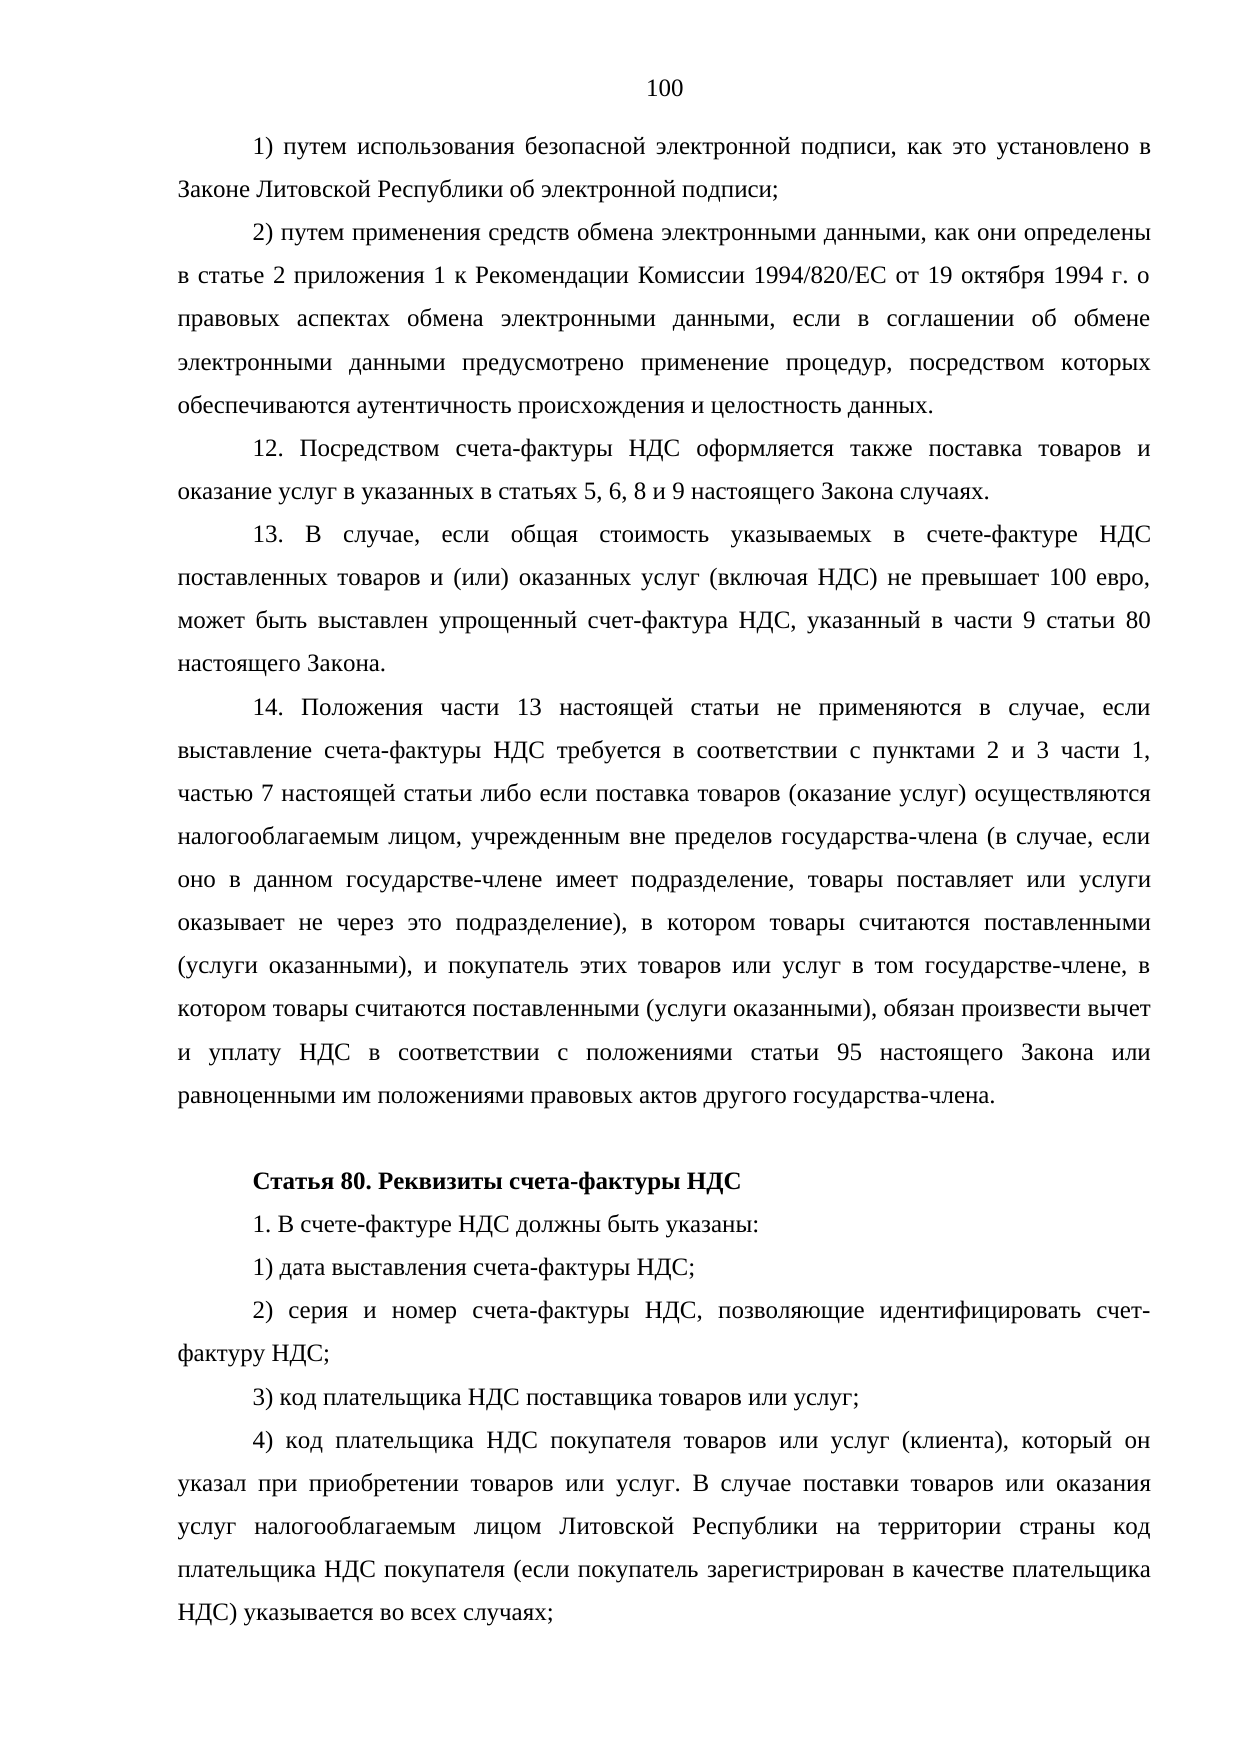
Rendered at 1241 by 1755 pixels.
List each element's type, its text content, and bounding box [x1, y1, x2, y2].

text 14. Положения части 13 настоящей статьи не применяются в случае, если выставление счета-фактуры НДС требуется в соответствии с пунктами 2 и 3 части 1, частью 7 настоящей статьи либо если поставка товаров (оказание услуг) осуществляются налогооблагаемым лицом, учрежденным вне пределов государства-члена (в случае, если оно в данном государстве-члене имеет подразделение, товары поставляет или услуги оказывает не через это подразделение), в котором товары считаются поставленными (услуги оказанными), и покупатель этих товаров или услуг в том государстве-члене, в котором товары считаются поставленными (услуги оказанными), обязан произвести вычет и уплату НДС в соответствии с положениями статьи 95 настоящего Закона или равноценными им положениями правовых актов другого государства-члена. [177, 692, 1152, 1108]
text 1) дата выставления счета-фактуры НДС; [177, 1252, 1152, 1281]
text Статья 80. Реквизиты счета-фактуры НДС [177, 1166, 1152, 1195]
text 12. Посредством счета-фактуры НДС оформляется также поставка товаров и оказание услуг в указанных в статьях 5, 6, 8 и 9 настоящего Закона случаях. [177, 433, 1152, 505]
text 1) путем использования безопасной электронной подписи, как это установлено в Законе Литовской Республики об электронной подписи; [177, 131, 1152, 203]
text 1. В счете-фактуре НДС должны быть указаны: [177, 1209, 1152, 1238]
text 3) код плательщика НДС поставщика товаров или услуг; [177, 1382, 1152, 1410]
text 13. В случае, если общая стоимость указываемых в счете-фактуре НДС поставленных товаров и (или) оказанных услуг (включая НДС) не превышает 100 евро, может быть выставлен упрощенный счет-фактура НДС, указанный в части 9 статьи 80 настоящего Закона. [177, 519, 1152, 677]
text 4) код плательщика НДС покупателя товаров или услуг (клиента), который он указал при приобретении товаров или услуг. В случае поставки товаров или оказания услуг налогооблагаемым лицом Литовской Республики на территории страны код плательщика НДС покупателя (если покупатель зарегистрирован в качестве плательщика НДС) указывается во всех случаях; [177, 1425, 1152, 1626]
text 2) путем применения средств обмена электронными данными, как они определены в статье 2 приложения 1 к Рекомендации Комиссии 1994/820/ЕС от 19 октября 1994 г. о правовых аспектах обмена электронными данными, если в соглашении об обмене электронными данными предусмотрено применение процедур, посредством которых обеспечиваются аутентичность происхождения и целостность данных. [177, 217, 1152, 418]
text 2) серия и номер счета-фактуры НДС, позволяющие идентифицировать счет-фактуру НДС; [177, 1295, 1152, 1367]
